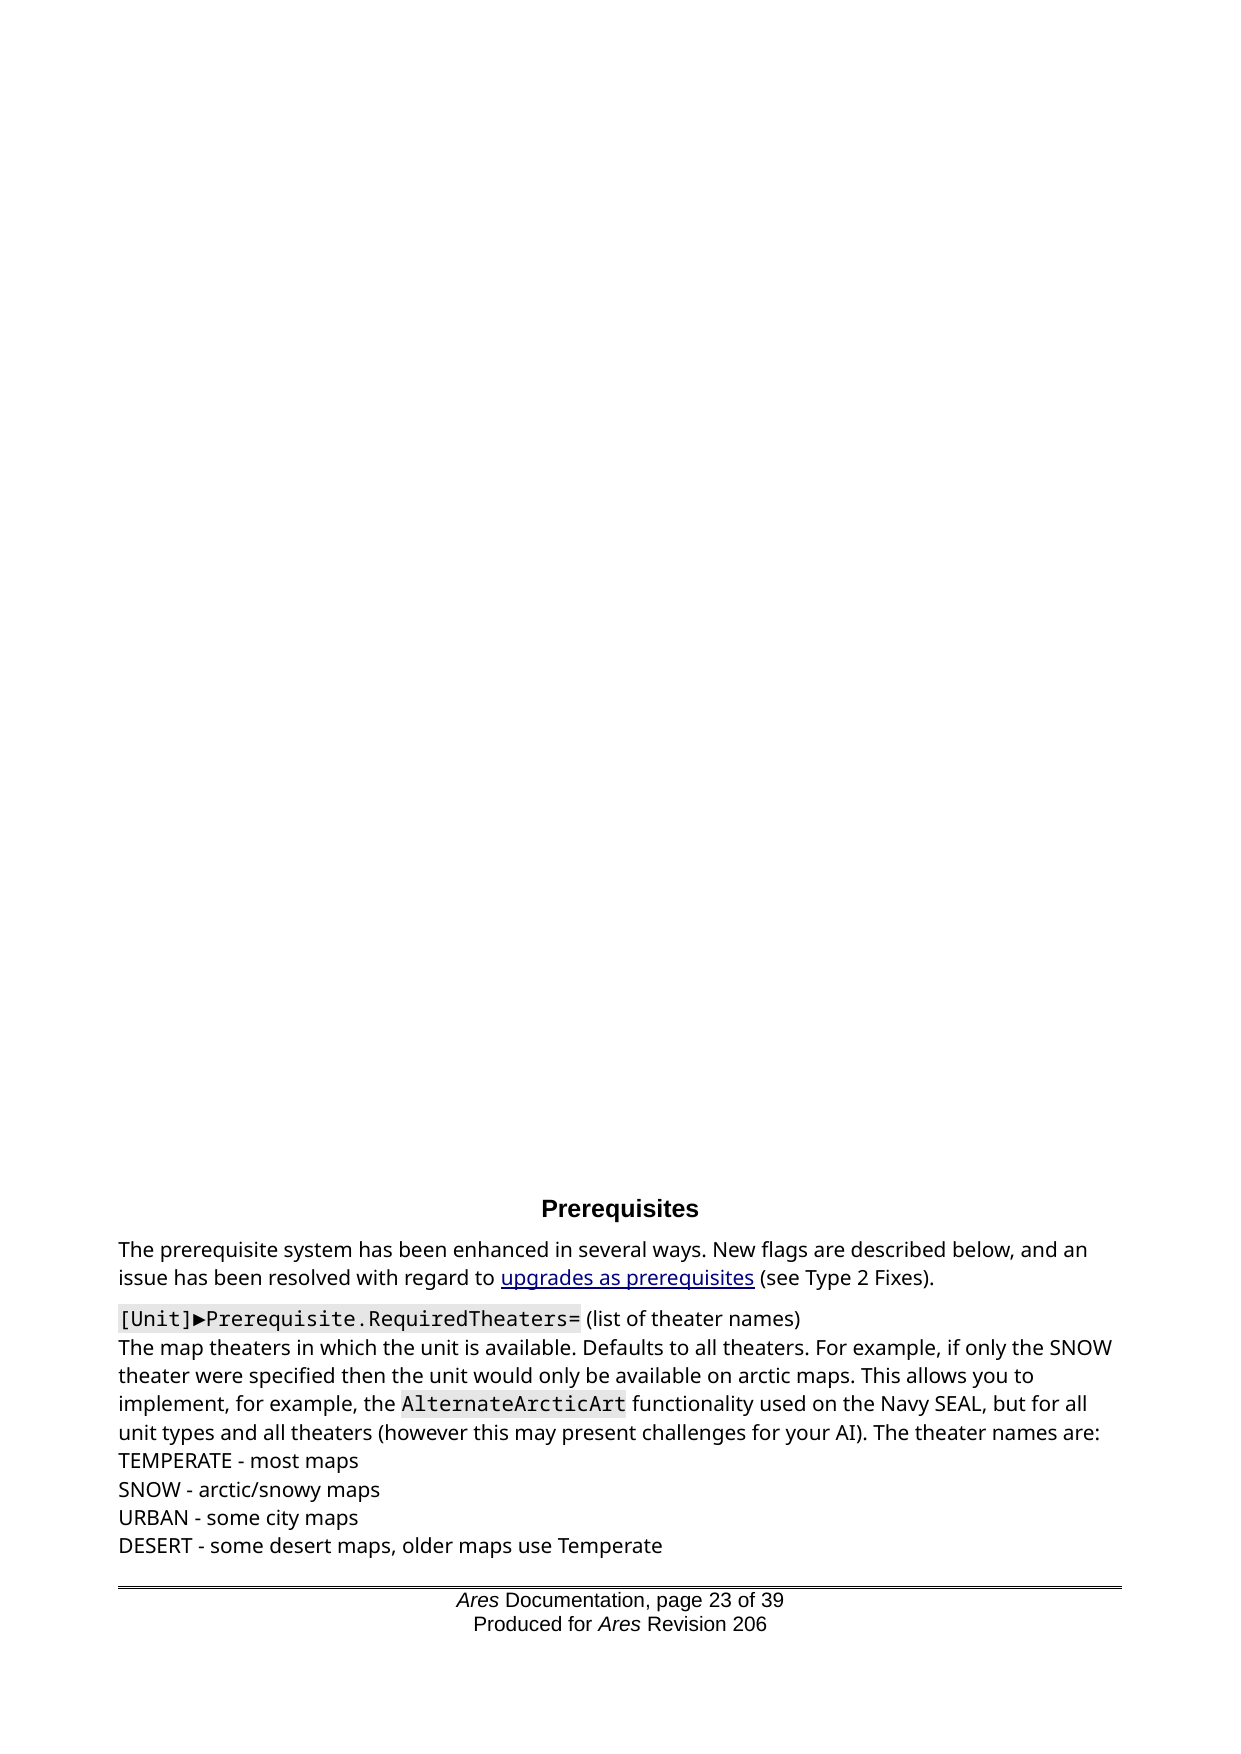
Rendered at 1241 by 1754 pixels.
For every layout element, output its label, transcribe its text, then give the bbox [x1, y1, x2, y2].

text [Unit]►Prerequisite.RequiredTheaters= (list of theater names) The map theaters in which the unit is available. Defaults to all theaters. For example, if only the SNOW theater were specified then the unit would only be available on arctic maps. This allows you to implement, for example, the AlternateArcticArt functionality used on the Navy SEAL, but for all unit types and all theaters (however this may present challenges for your AI). The theater names are: TEMPERATE - most maps SNOW - arctic/snowy maps URBAN - some city maps DESERT - some desert maps, older maps use Temperate [118, 1304, 1122, 1560]
subtitle Prerequisites [118, 1194, 1122, 1223]
text The prerequisite system has been enhanced in several ways. New flags are described below, and an issue has been resolved with regard to upgrades as prerequisites (see Type 2 Fixes). [118, 1235, 1122, 1292]
